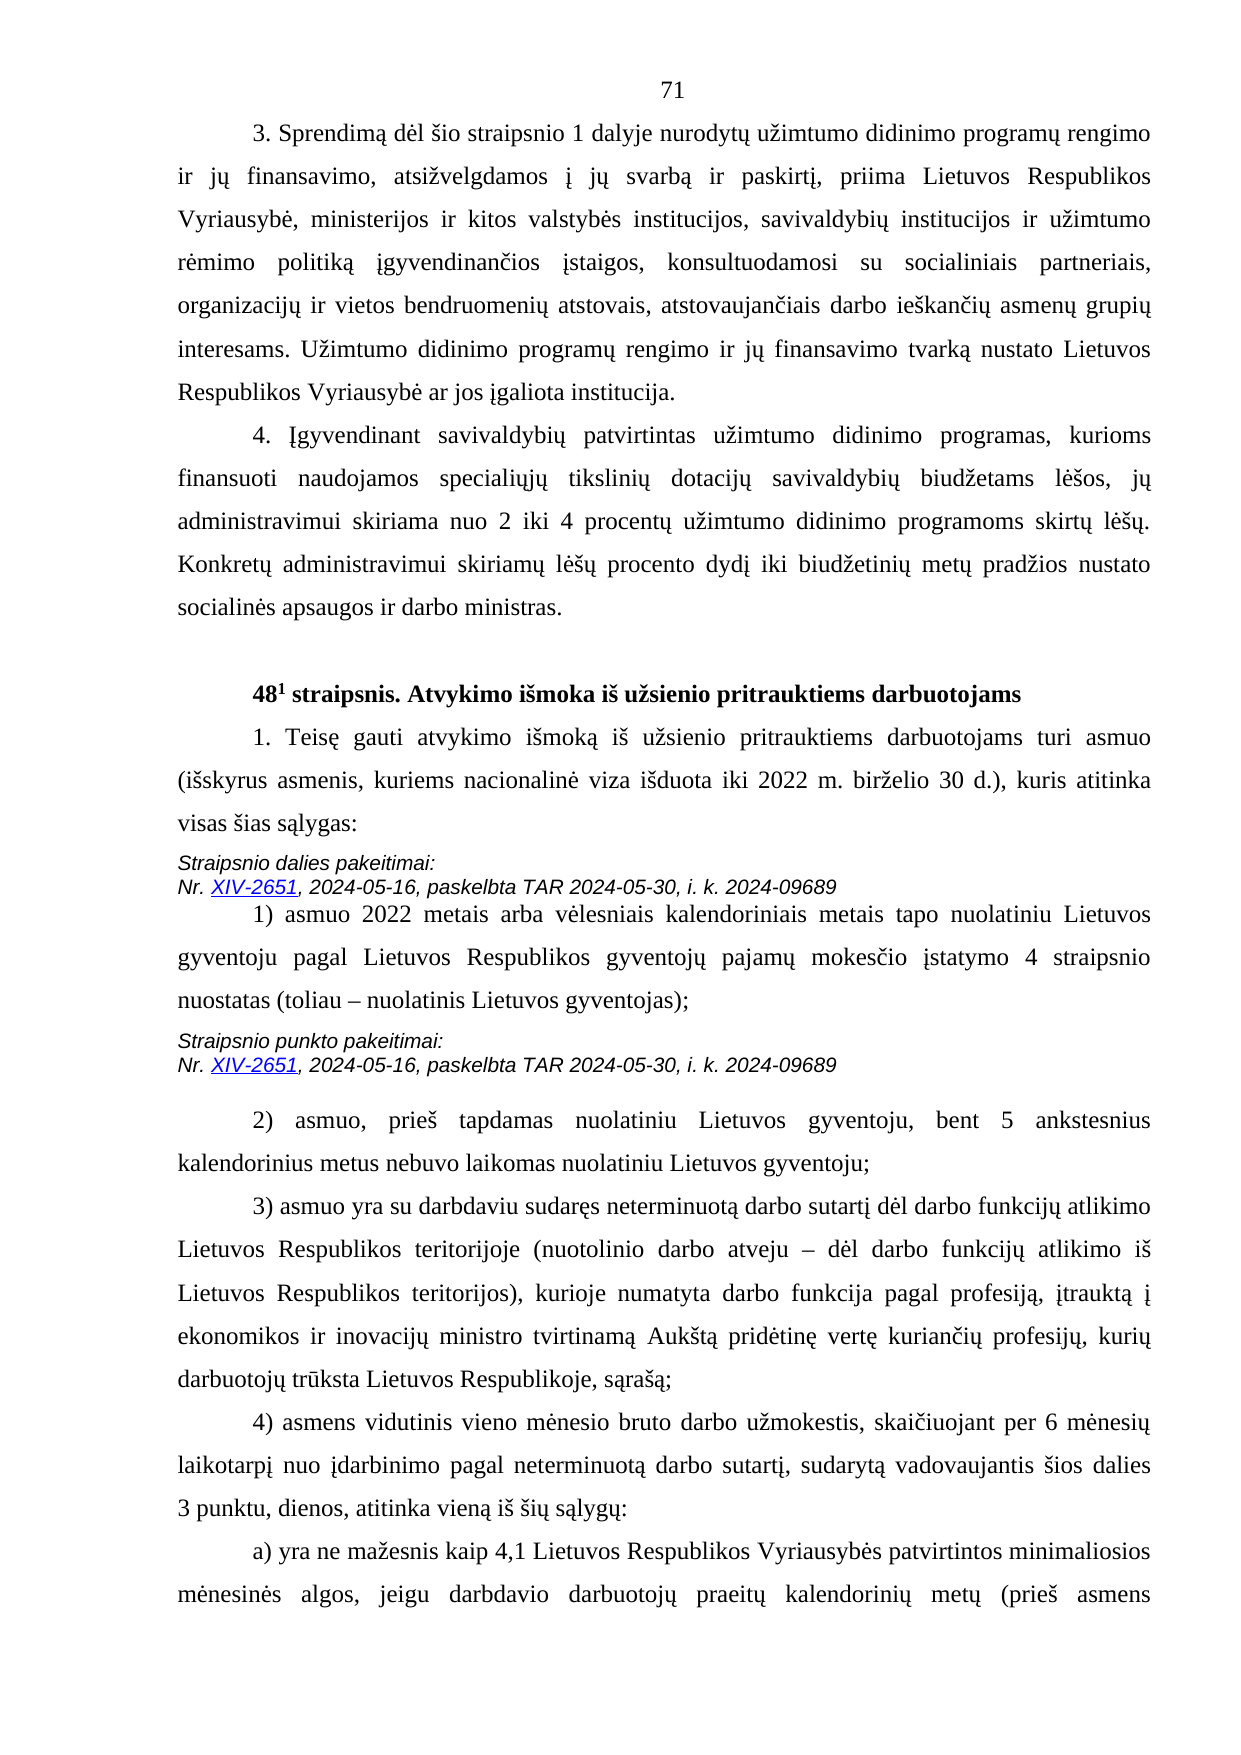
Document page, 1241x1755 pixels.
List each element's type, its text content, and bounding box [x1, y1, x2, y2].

text 2) asmuo, prieš tapdamas nuolatiniu Lietuvos gyventoju, bent 5 ankstesnius kalendorinius metus nebuvo laikomas nuolatiniu Lietuvos gyventoju; [177, 1105, 1152, 1177]
text 1) asmuo 2022 metais arba vėlesniais kalendoriniais metais tapo nuolatiniu Lietuvos gyventoju pagal Lietuvos Respublikos gyventojų pajamų mokesčio įstatymo 4 straipsnio nuostatas (toliau – nuolatinis Lietuvos gyventojas); [177, 899, 1152, 1014]
text 4. Įgyvendinant savivaldybių patvirtintas užimtumo didinimo programas, kurioms finansuoti naudojamos specialiųjų tikslinių dotacijų savivaldybių biudžetams lėšos, jų administravimui skiriama nuo 2 iki 4 procentų užimtumo didinimo programoms skirtų lėšų. Konkretų administravimui skiriamų lėšų procento dydį iki biudžetinių metų pradžios nustato socialinės apsaugos ir darbo ministras. [177, 420, 1152, 621]
text Nr. XIV-2651, 2024-05-16, paskelbta TAR 2024-05-30, i. k. 2024-09689 [177, 875, 1152, 899]
text 4) asmens vidutinis vieno mėnesio bruto darbo užmokestis, skaičiuojant per 6 mėnesių laikotarpį nuo įdarbinimo pagal neterminuotą darbo sutartį, sudarytą vadovaujantis šios dalies 3 punktu, dienos, atitinka vieną iš šių sąlygų: [177, 1407, 1152, 1522]
text Straipsnio dalies pakeitimai: [177, 851, 1152, 875]
text Nr. XIV-2651, 2024-05-16, paskelbta TAR 2024-05-30, i. k. 2024-09689 [177, 1052, 1152, 1076]
text 3. Sprendimą dėl šio straipsnio 1 dalyje nurodytų užimtumo didinimo programų rengimo ir jų finansavimo, atsižvelgdamos į jų svarbą ir paskirtį, priima Lietuvos Respublikos Vyriausybė, ministerijos ir kitos valstybės institucijos, savivaldybių institucijos ir užimtumo rėmimo politiką įgyvendinančios įstaigos, konsultuodamosi su socialiniais partneriais, organizacijų ir vietos bendruomenių atstovais, atstovaujančiais darbo ieškančių asmenų grupių interesams. Užimtumo didinimo programų rengimo ir jų finansavimo tvarką nustato Lietuvos Respublikos Vyriausybė ar jos įgaliota institucija. [177, 118, 1152, 406]
text Straipsnio punkto pakeitimai: [177, 1028, 1152, 1052]
text 3) asmuo yra su darbdaviu sudaręs neterminuotą darbo sutartį dėl darbo funkcijų atlikimo Lietuvos Respublikos teritorijoje (nuotolinio darbo atveju – dėl darbo funkcijų atlikimo iš Lietuvos Respublikos teritorijos), kurioje numatyta darbo funkcija pagal profesiją, įtrauktą į ekonomikos ir inovacijų ministro tvirtinamą Aukštą pridėtinę vertę kuriančių profesijų, kurių darbuotojų trūksta Lietuvos Respublikoje, sąrašą; [177, 1191, 1152, 1393]
text 1. Teisę gauti atvykimo išmoką iš užsienio pritrauktiems darbuotojams turi asmuo (išskyrus asmenis, kuriems nacionalinė viza išduota iki 2022 m. birželio 30 d.), kuris atitinka visas šias sąlygas: [177, 722, 1152, 837]
text 481 straipsnis. Atvykimo išmoka iš užsienio pritrauktiems darbuotojams [177, 679, 1152, 707]
text a) yra ne mažesnis kaip 4,1 Lietuvos Respublikos Vyriausybės patvirtintos minimaliosios mėnesinės algos, jeigu darbdavio darbuotojų praeitų kalendorinių metų (prieš asmens [177, 1536, 1152, 1608]
